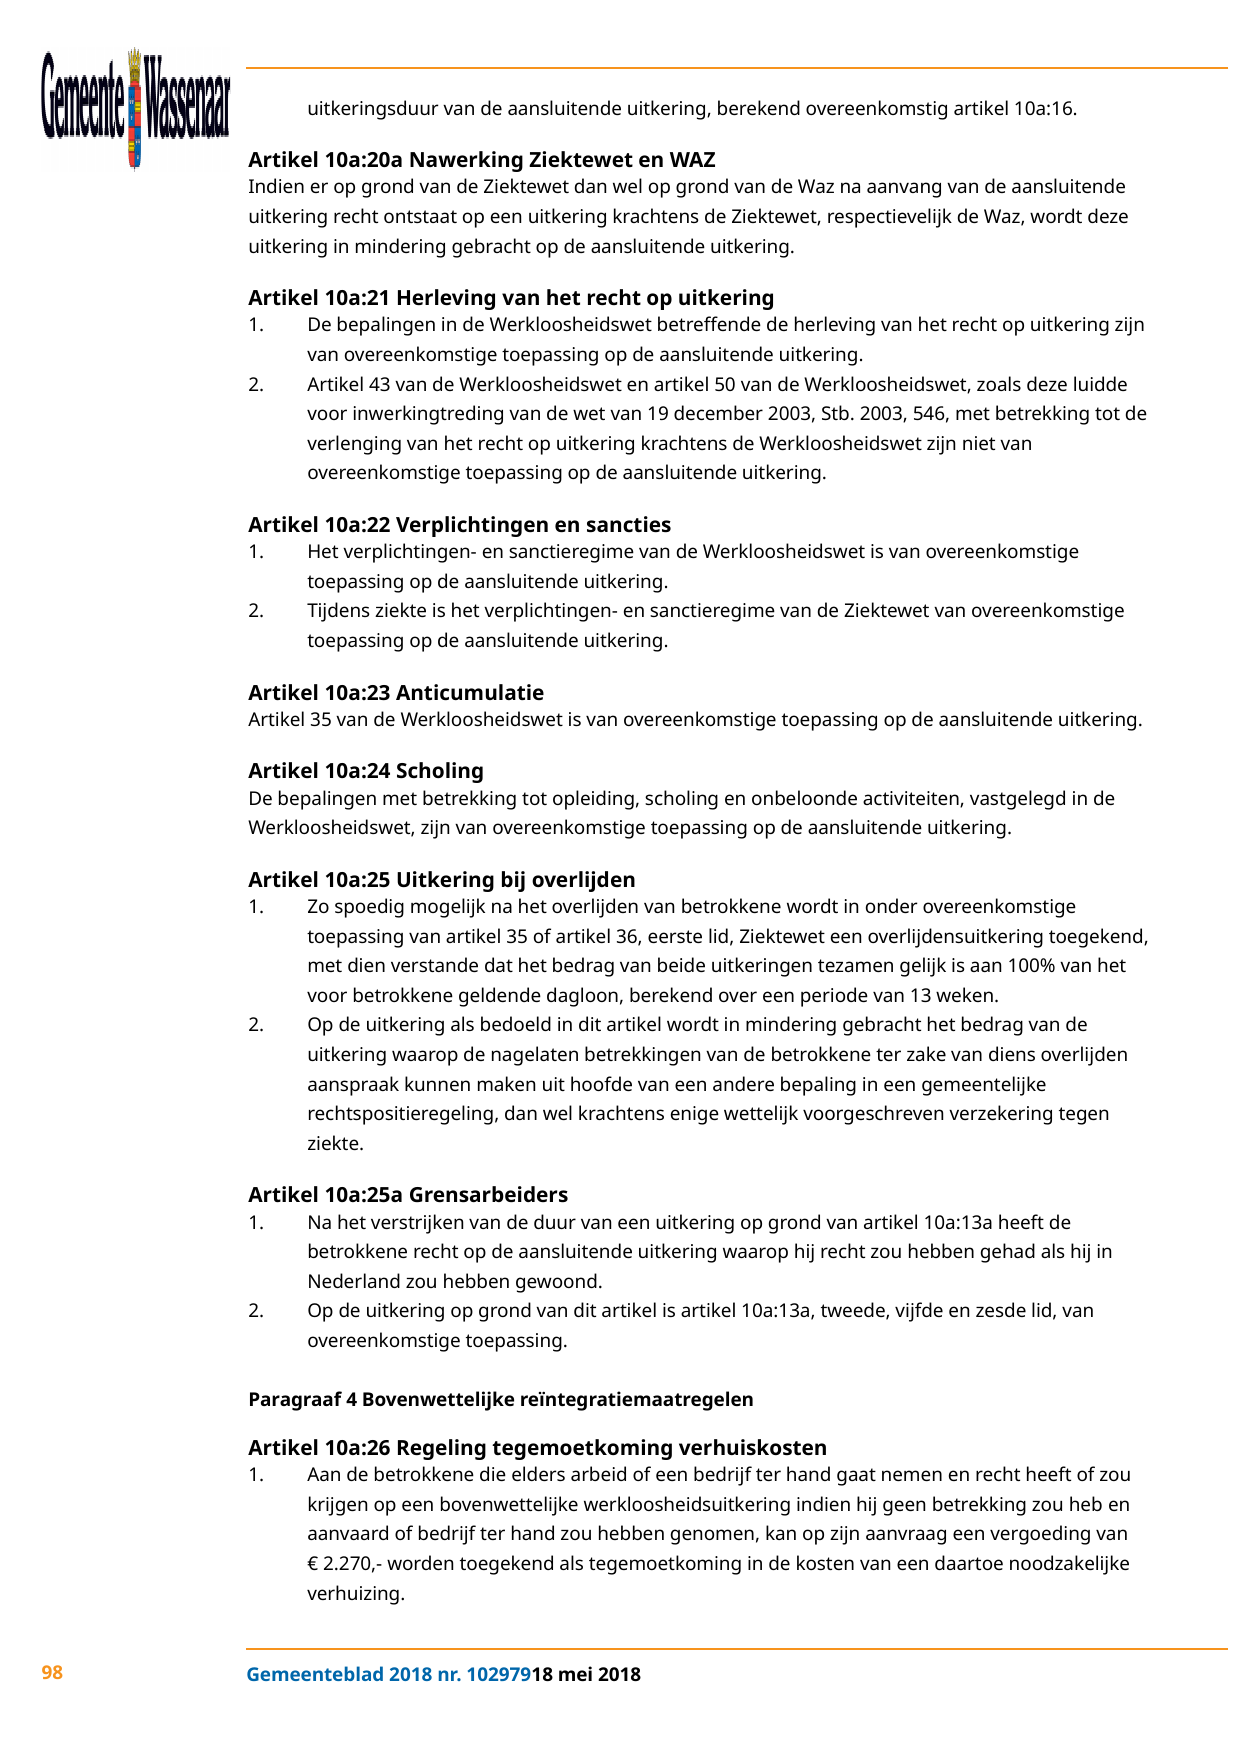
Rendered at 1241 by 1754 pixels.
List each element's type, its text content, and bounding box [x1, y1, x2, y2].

list Op de uitkering als bedoeld in dit artikel wordt in mindering gebracht het bedrag van de uitkering waarop de nagelaten betrekkingen van de betrokkene ter zake van diens overlijden aanspraak kunnen maken uit hoofde van een andere bepaling in een gemeentelijke rechtspositieregeling, dan wel krachtens enige wettelijk voorgeschreven verzekering tegen ziekte. [248, 1012, 1152, 1156]
text Artikel 35 van de Werkloosheidswet is van overeenkomstige toepassing op de aansluitende uitkering. [248, 706, 1152, 732]
text Artikel 10a:21 Herleving van het recht op uitkering [248, 283, 1152, 312]
text Artikel 10a:25a Grensarbeiders [248, 1180, 1152, 1209]
text Indien er op grond van de Ziektewet dan wel op grond van de Waz na aanvang van de aansluitende uitkering recht ontstaat op een uitkering krachtens de Ziektewet, respectievelijk de Waz, wordt deze uitkering in mindering gebracht op de aansluitende uitkering. [248, 174, 1152, 258]
list Op de uitkering op grond van dit artikel is artikel 10a:13a, tweede, vijfde en zesde lid, van overeenkomstige toepassing. [248, 1298, 1152, 1353]
text Artikel 10a:23 Anticumulatie [248, 678, 1152, 706]
list Artikel 43 van de Werkloosheidswet en artikel 50 van de Werkloosheidswet, zoals deze luidde voor inwerkingtreding van de wet van 19 december 2003, Stb. 2003, 546, met betrekking tot de verlenging van het recht op uitkering krachtens de Werkloosheidswet zijn niet van overeenkomstige toepassing op de aansluitende uitkering. [248, 371, 1152, 485]
text Artikel 10a:20a Nawerking Ziektewet en WAZ [248, 145, 1152, 174]
list Zo spoedig mogelijk na het overlijden van betrokkene wordt in onder overeenkomstige toepassing van artikel 35 of artikel 36, eerste lid, Ziektewet een overlijdensuitkering toegekend, met dien verstande dat het bedrag van beide uitkeringen tezamen gelijk is aan 100% van het voor betrokkene geldende dagloon, berekend over een periode van 13 weken. [248, 893, 1152, 1008]
list Tijdens ziekte is het verplichtingen- en sanctieregime van de Ziektewet van overeenkomstige toepassing op de aansluitende uitkering. [248, 598, 1152, 653]
list Aan de betrokkene die elders arbeid of een bedrijf ter hand gaat nemen en recht heeft of zou krijgen op een bovenwettelijke werkloosheidsuitkering indien hij geen betrekking zou heb en aanvaard of bedrijf ter hand zou hebben genomen, kan op zijn aanvraag een vergoeding van € 2.270,- worden toegekend als tegemoetkoming in de kosten van een daartoe noodzakelijke verhuizing. [248, 1461, 1152, 1605]
text Artikel 10a:26 Regeling tegemoetkoming verhuiskosten [248, 1433, 1152, 1461]
list Het verplichtingen- en sanctieregime van de Werkloosheidswet is van overeenkomstige toepassing op de aansluitende uitkering. [248, 538, 1152, 594]
text Artikel 10a:22 Verplichtingen en sancties [248, 510, 1152, 538]
list De bepalingen in de Werkloosheidswet betreffende de herleving van het recht op uitkering zijn van overeenkomstige toepassing op de aansluitende uitkering. [248, 312, 1152, 367]
picture [41, 47, 231, 172]
text De bepalingen met betrekking tot opleiding, scholing en onbeloonde activiteiten, vastgelegd in de Werkloosheidswet, zijn van overeenkomstige toepassing op de aansluitende uitkering. [248, 785, 1152, 840]
text Artikel 10a:24 Scholing [248, 756, 1152, 785]
list uitkeringsduur van de aansluitende uitkering, berekend overeenkomstig artikel 10a:16. [248, 95, 1152, 121]
text Artikel 10a:25 Uitkering bij overlijden [248, 865, 1152, 893]
text Paragraaf 4 Bovenwettelijke reïntegratiemaatregelen [248, 1386, 1152, 1412]
list Na het verstrijken van de duur van een uitkering op grond van artikel 10a:13a heeft de betrokkene recht op de aansluitende uitkering waarop hij recht zou hebben gehad als hij in Nederland zou hebben gewoond. [248, 1209, 1152, 1294]
